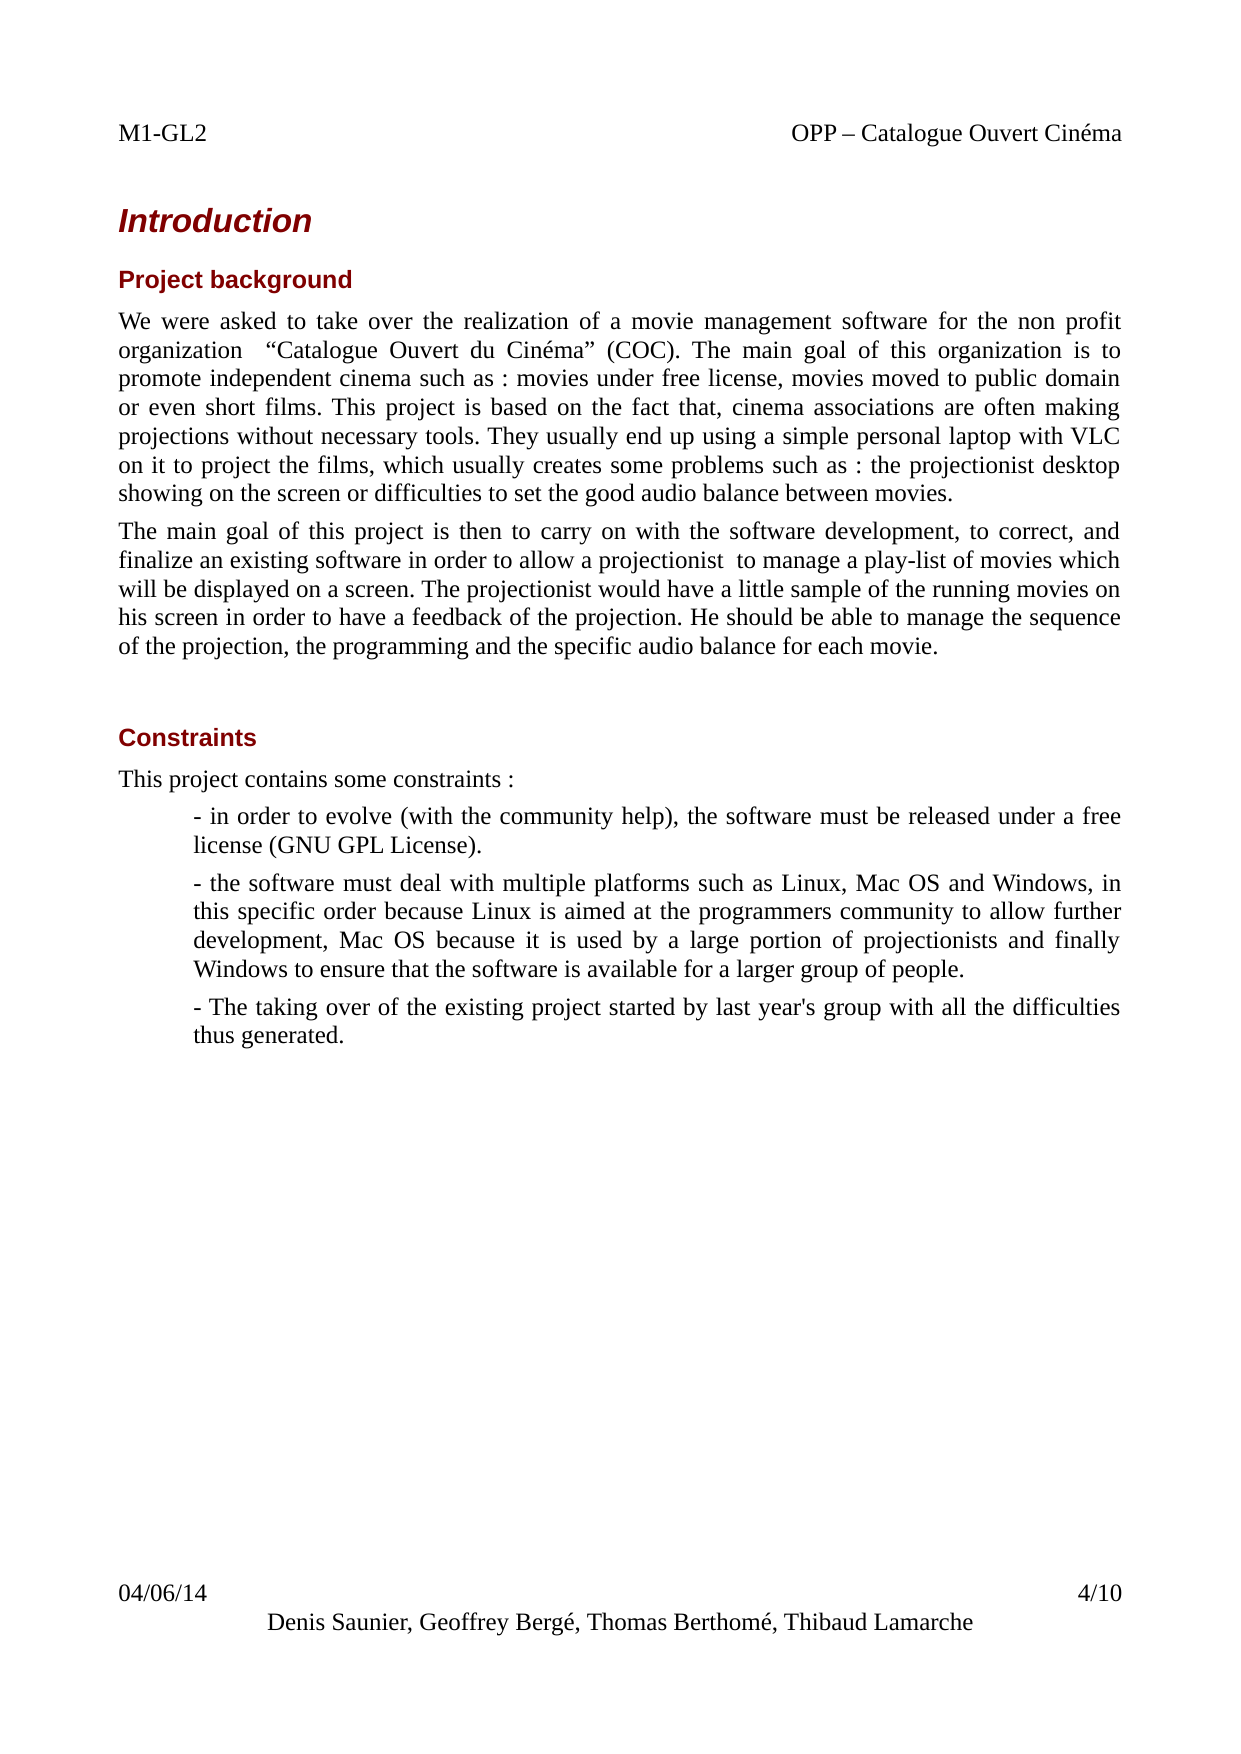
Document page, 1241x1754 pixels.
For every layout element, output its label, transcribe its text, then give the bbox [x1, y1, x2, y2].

text The main goal of this project is then to carry on with the software development, to correct, and finalize an existing software in order to allow a projectionist to manage a play-list of movies which will be displayed on a screen. The projectionist would have a little sample of the running movies on his screen in order to have a feedback of the projection. He should be able to manage the sequence of the projection, the programming and the specific audio balance for each movie. [118, 516, 1122, 660]
text This project contains some constraints : [118, 764, 1122, 792]
subtitle Project background [118, 265, 1122, 293]
text - the software must deal with multiple platforms such as Linux, Mac OS and Windows, in this specific order because Linux is aimed at the programmers community to allow further development, Mac OS because it is used by a large portion of projectionists and finally Windows to ensure that the software is available for a larger group of people. [193, 868, 1122, 983]
text - in order to evolve (with the community help), the software must be released under a free license (GNU GPL License). [193, 801, 1122, 859]
text We were asked to take over the realization of a movie management software for the non profit organization “Catalogue Ouvert du Cinéma” (COC). The main goal of this organization is to promote independent cinema such as : movies under free license, movies moved to public domain or even short films. This project is based on the fact that, cinema associations are often making projections without necessary tools. They usually end up using a simple personal laptop with VLC on it to project the films, which usually creates some problems such as : the projectionist desktop showing on the screen or difficulties to set the good audio balance between movies. [118, 306, 1122, 507]
text - The taking over of the existing project started by last year's group with all the difficulties thus generated. [193, 992, 1122, 1049]
subtitle Introduction [118, 201, 1122, 240]
subtitle Constraints [118, 722, 1122, 751]
